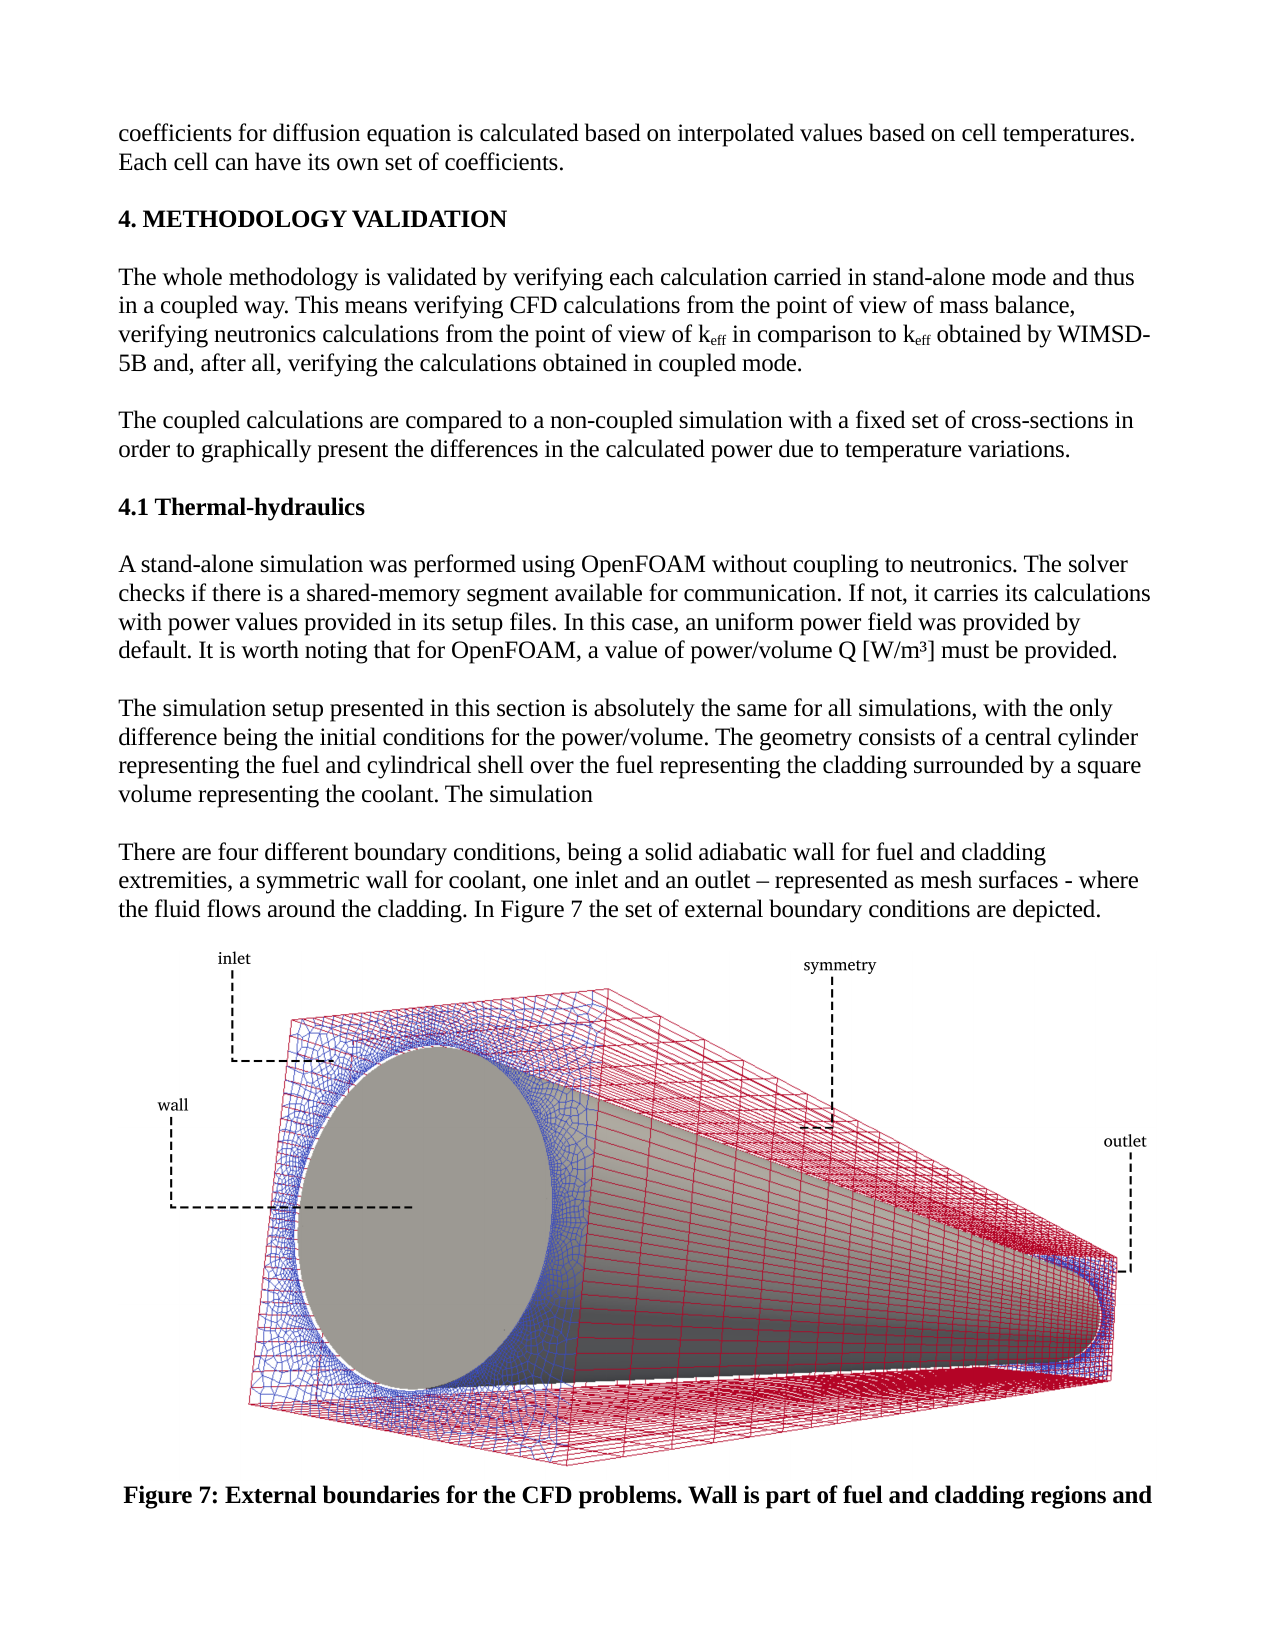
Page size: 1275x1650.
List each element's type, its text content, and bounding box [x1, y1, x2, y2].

text 4.1 Thermal-hydraulics [118, 492, 1157, 521]
text coefficients for diffusion equation is calculated based on interpolated values based on cell temperatures. Each cell can have its own set of coefficients. [118, 118, 1157, 176]
text 4. METHODOLOGY VALIDATION [118, 204, 1157, 233]
text Figure 7: External boundaries for the CFD problems. Wall is part of fuel and cladding regions and [118, 1481, 1157, 1509]
text There are four different boundary conditions, being a solid adiabatic wall for fuel and cladding extremities, a symmetric wall for coolant, one inlet and an outlet – represented as mesh surfaces - where the fluid flows around the cladding. In Figure 7 the set of external boundary conditions are depicted. [118, 837, 1157, 923]
text A stand-alone simulation was performed using OpenFOAM without coupling to neutronics. The solver checks if there is a shared-memory segment available for communication. If not, it carries its calculations with power values provided in its setup files. In this case, an uniform power field was provided by default. It is worth noting that for OpenFOAM, a value of power/volume Q [W/m³] must be provided. [118, 549, 1157, 664]
text The simulation setup presented in this section is absolutely the same for all simulations, with the only difference being the initial conditions for the power/volume. The geometry consists of a central cylinder representing the fuel and cylindrical shell over the fuel representing the cladding surrounded by a square volume representing the coolant. The simulation [118, 693, 1157, 808]
picture [118, 951, 1157, 1481]
text The coupled calculations are compared to a non-coupled simulation with a fixed set of cross-sections in order to graphically present the differences in the calculated power due to temperature variations. [118, 406, 1157, 463]
text The whole methodology is validated by verifying each calculation carried in stand-alone mode and thus in a coupled way. This means verifying CFD calculations from the point of view of mass balance, verifying neutronics calculations from the point of view of keff in comparison to keff obtained by WIMSD-5B and, after all, verifying the calculations obtained in coupled mode. [118, 262, 1157, 377]
